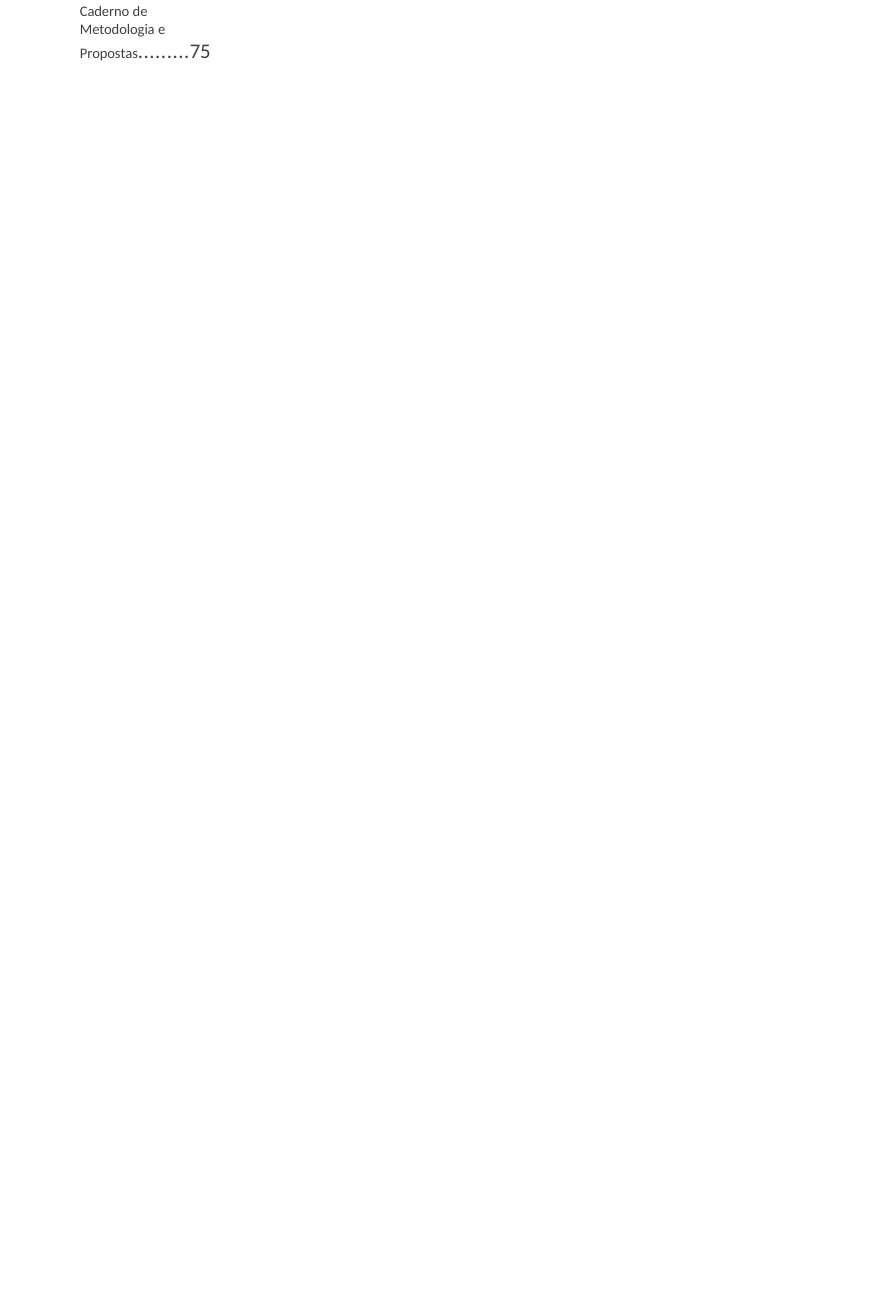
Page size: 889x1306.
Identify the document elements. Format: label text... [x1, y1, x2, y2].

text Caderno de Metodologia e Propostas 75 [79, 2, 211, 63]
